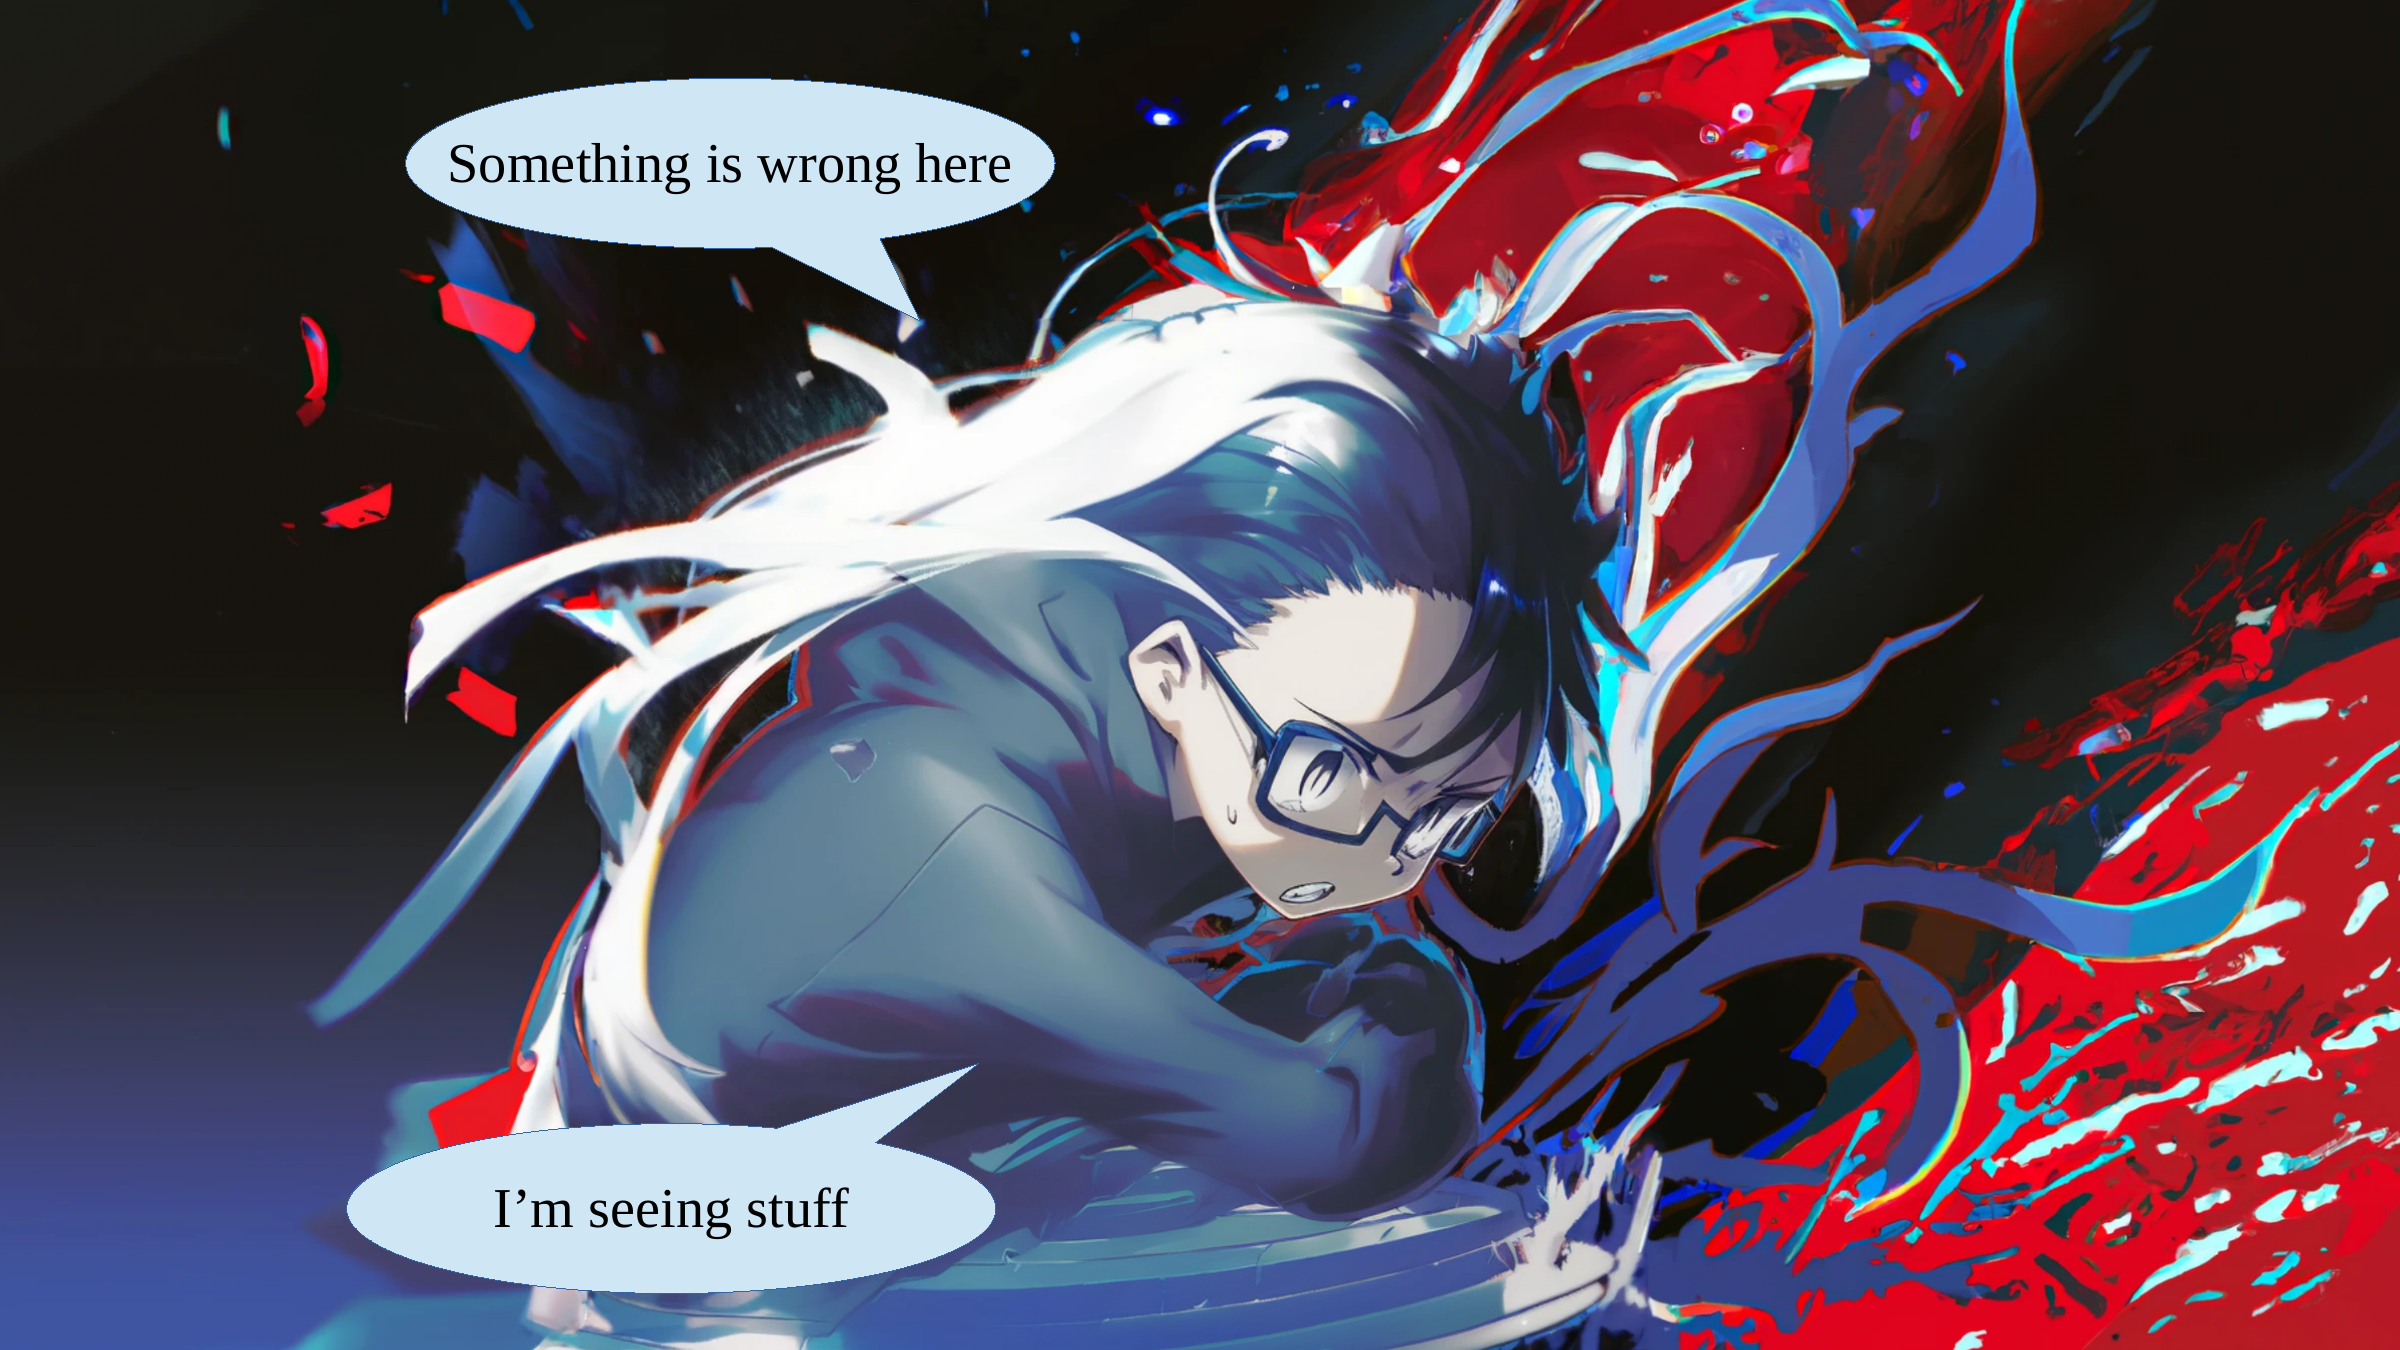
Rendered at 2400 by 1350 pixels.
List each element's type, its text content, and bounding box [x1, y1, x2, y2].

text_box Something is wrong here [405, 78, 1056, 321]
text_box I’m seeing stuff [346, 1063, 996, 1294]
picture [0, 0, 2400, 1350]
